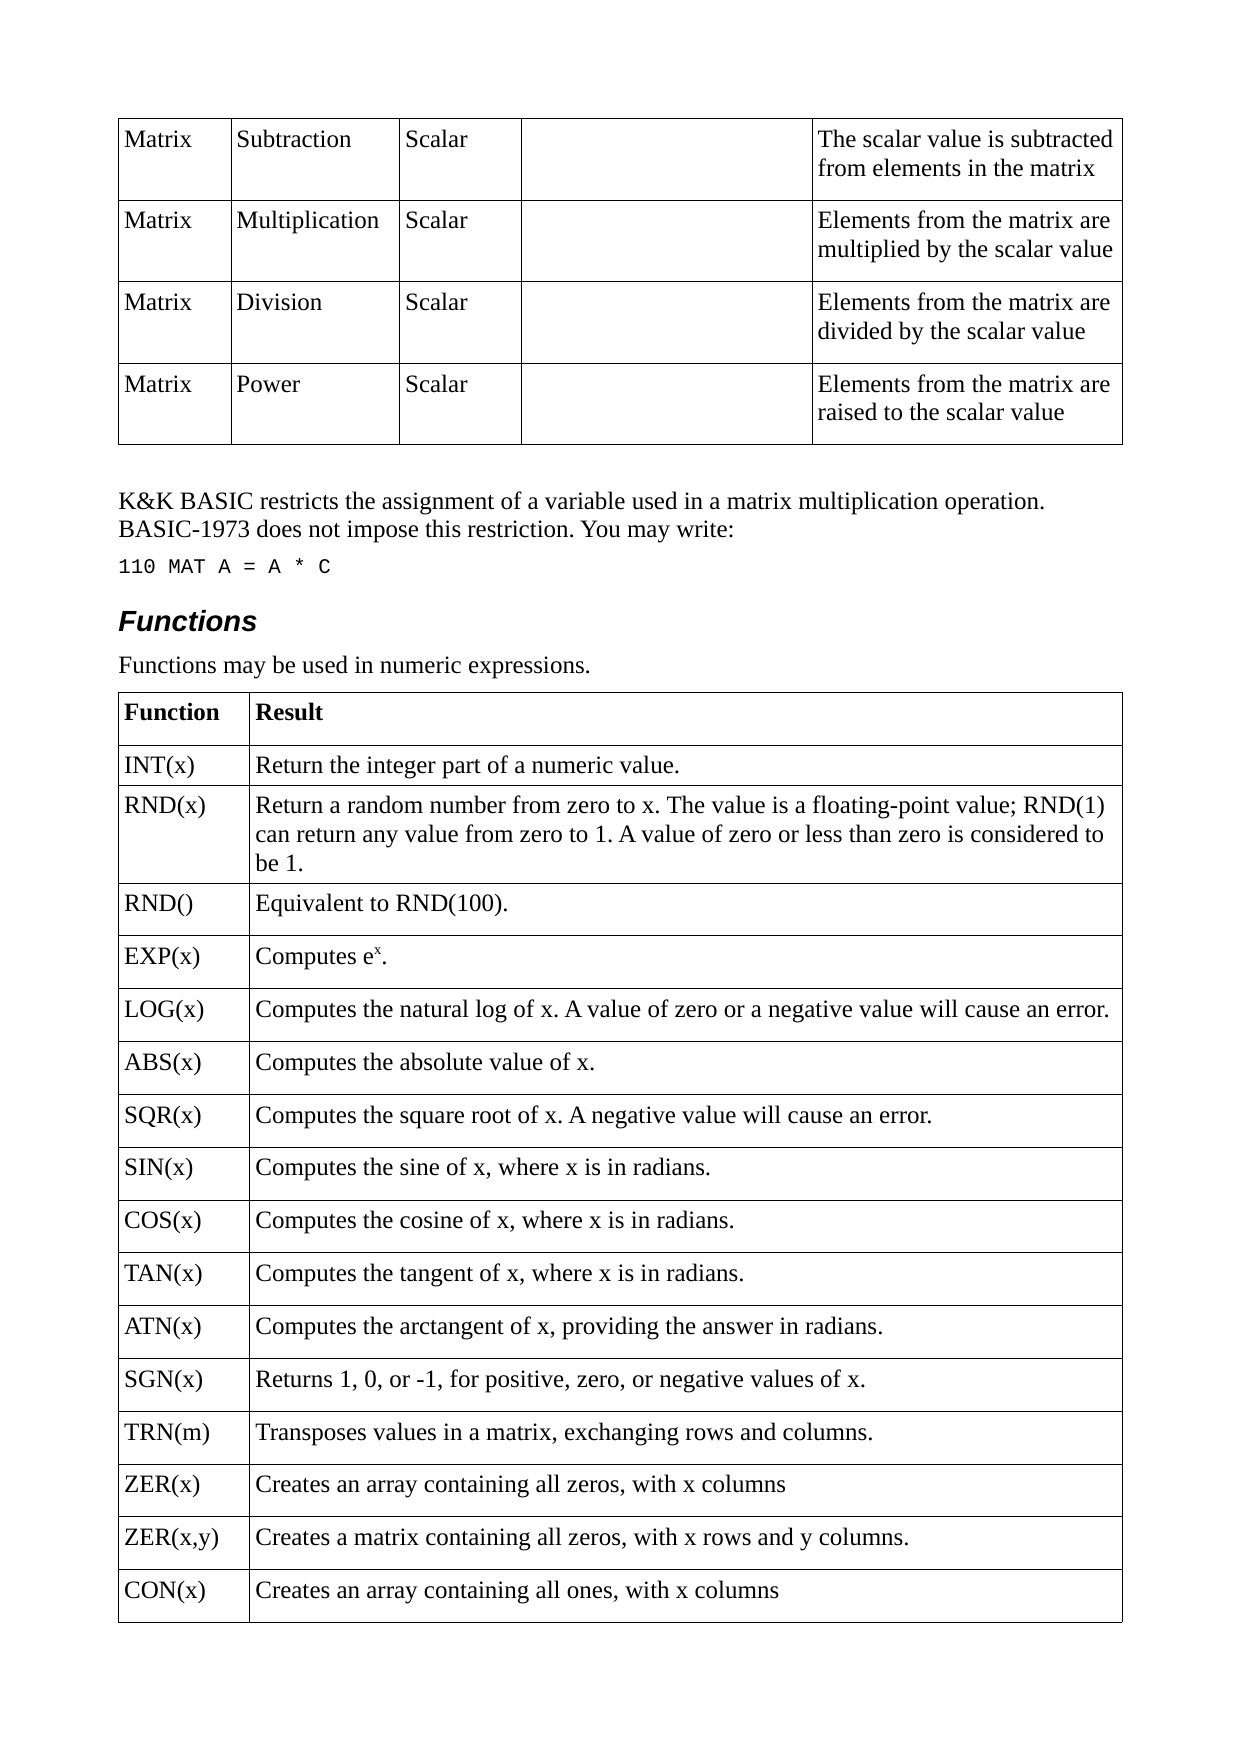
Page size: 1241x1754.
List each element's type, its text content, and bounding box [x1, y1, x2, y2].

text 110 MAT A = A * C [118, 556, 1122, 579]
table_cell ZER(x) [119, 1465, 249, 1516]
table_cell [522, 119, 812, 200]
table_cell Matrix [119, 119, 231, 200]
table_cell Matrix [119, 282, 231, 363]
table_cell CON(x) [119, 1570, 249, 1622]
table_cell SGN(x) [119, 1359, 249, 1411]
table_cell Division [232, 282, 399, 363]
table_cell Power [232, 364, 399, 444]
table_cell Creates a matrix containing all zeros, with x rows and y columns. [250, 1517, 1122, 1569]
table_cell Computes the absolute value of x. [250, 1042, 1122, 1094]
table_cell TRN(m) [119, 1412, 249, 1463]
table_cell [522, 201, 812, 281]
table_cell SQR(x) [119, 1095, 249, 1147]
table_cell [522, 282, 812, 363]
table_cell COS(x) [119, 1201, 249, 1252]
table_cell Matrix [119, 201, 231, 281]
table_cell RND(x) [119, 786, 249, 883]
table_cell The scalar value is subtracted from elements in the matrix [813, 119, 1122, 200]
table_header Result [250, 693, 1122, 744]
table_cell Subtraction [232, 119, 399, 200]
table_cell Return the integer part of a numeric value. [250, 746, 1122, 785]
table_cell Elements from the matrix are divided by the scalar value [813, 282, 1122, 363]
table_cell Scalar [400, 201, 521, 281]
table_cell EXP(x) [119, 936, 249, 988]
text K&K BASIC restricts the assignment of a variable used in a matrix multiplication operation. BASIC-1973 does not impose this restriction. You may write: [118, 486, 1122, 543]
table_cell Elements from the matrix are raised to the scalar value [813, 364, 1122, 444]
table_cell Scalar [400, 119, 521, 200]
table_cell Computes the natural log of x. A value of zero or a negative value will cause an error. [250, 989, 1122, 1041]
table_cell Computes the sine of x, where x is in radians. [250, 1148, 1122, 1199]
table_cell Computes ex. [250, 936, 1122, 988]
table_cell Creates an array containing all zeros, with x columns [250, 1465, 1122, 1516]
table_cell Computes the arctangent of x, providing the answer in radians. [250, 1306, 1122, 1358]
table_cell TAN(x) [119, 1253, 249, 1305]
table_cell Scalar [400, 364, 521, 444]
table_cell Computes the cosine of x, where x is in radians. [250, 1201, 1122, 1252]
table_cell Returns 1, 0, or -1, for positive, zero, or negative values of x. [250, 1359, 1122, 1411]
table_cell RND() [119, 884, 249, 935]
table_cell Transposes values in a matrix, exchanging rows and columns. [250, 1412, 1122, 1463]
table_cell INT(x) [119, 746, 249, 785]
table_cell Equivalent to RND(100). [250, 884, 1122, 935]
table_cell ATN(x) [119, 1306, 249, 1358]
table_cell Matrix [119, 364, 231, 444]
table_cell Creates an array containing all ones, with x columns [250, 1570, 1122, 1622]
table_cell Computes the square root of x. A negative value will cause an error. [250, 1095, 1122, 1147]
table_cell ABS(x) [119, 1042, 249, 1094]
table_cell [522, 364, 812, 444]
text Functions may be used in numeric expressions. [118, 650, 1122, 679]
subtitle Functions [118, 604, 1122, 638]
table_header Function [119, 693, 249, 744]
table_cell Computes the tangent of x, where x is in radians. [250, 1253, 1122, 1305]
table_cell LOG(x) [119, 989, 249, 1041]
table_cell Scalar [400, 282, 521, 363]
table_cell Elements from the matrix are multiplied by the scalar value [813, 201, 1122, 281]
table_cell Return a random number from zero to x. The value is a floating-point value; RND(1) can return any value from zero to 1. A value of zero or less than zero is considered to be 1. [250, 786, 1122, 883]
table_cell ZER(x,y) [119, 1517, 249, 1569]
table_cell SIN(x) [119, 1148, 249, 1199]
table_cell Multiplication [232, 201, 399, 281]
